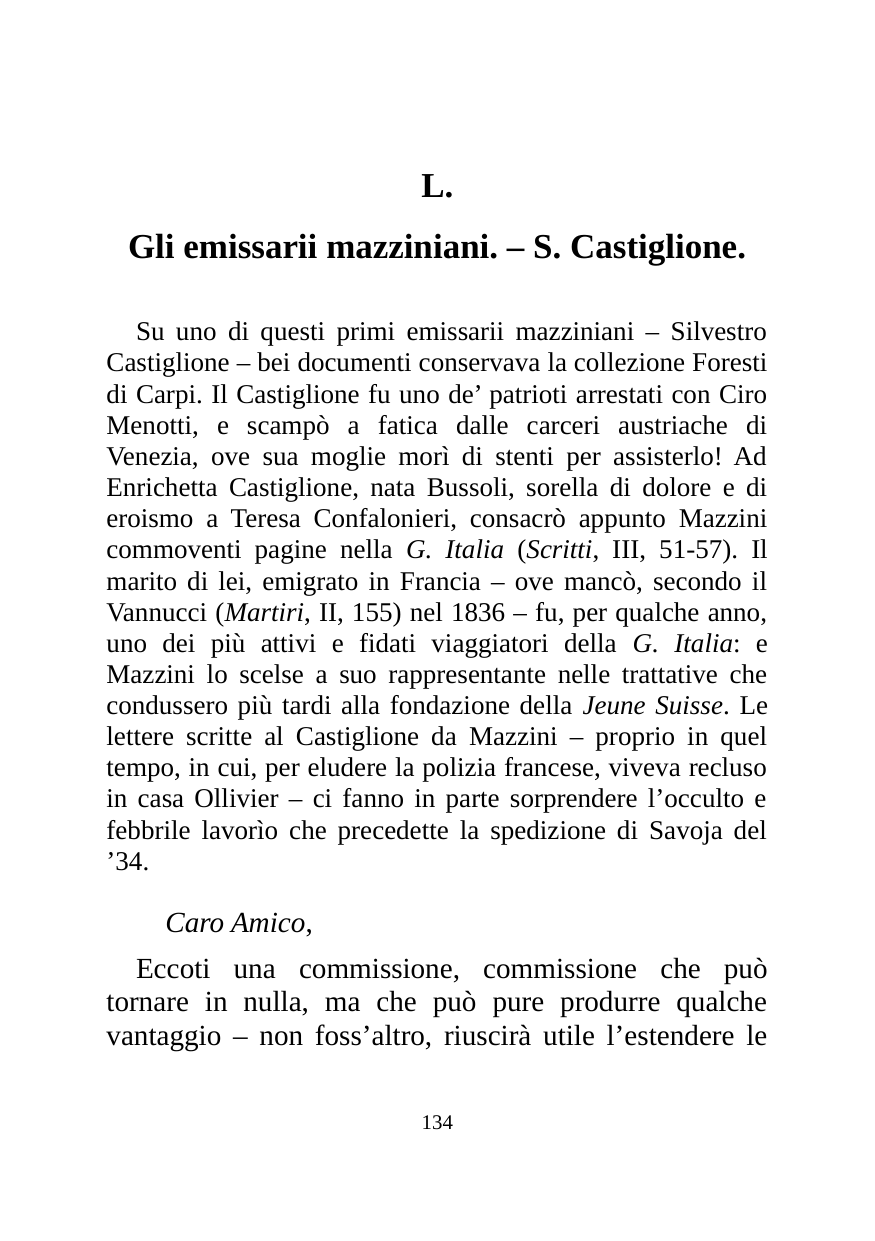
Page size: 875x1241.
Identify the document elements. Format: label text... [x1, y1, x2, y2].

text Eccoti una commissione, commissione che può tornare in nulla, ma che può pure produrre qualche vantaggio – non foss’altro, riuscirà utile l’estendere le [106, 951, 768, 1051]
subtitle L. Gli emissarii mazziniani. – S. Castiglione. [106, 165, 768, 266]
text Caro Amico, [136, 906, 768, 939]
text Su uno di questi primi emissarii mazziniani – Silvestro Castiglione – bei documenti conservava la collezione Foresti di Carpi. Il Castiglione fu uno de’ patrioti arrestati con Ciro Menotti, e scampò a fatica dalle carceri austriache di Venezia, ove sua moglie morì di stenti per assisterlo! Ad Enrichetta Castiglione, nata Bussoli, sorella di dolore e di eroismo a Teresa Confalonieri, consacrò appunto Mazzini commoventi pagine nella G. Italia (Scritti, III, 51-57). Il marito di lei, emigrato in Francia – ove mancò, secondo il Vannucci (Martiri, II, 155) nel 1836 – fu, per qualche anno, uno dei più attivi e fidati viaggiatori della G. Italia: e Mazzini lo scelse a suo rappresentante nelle trattative che condussero più tardi alla fondazione della Jeune Suisse. Le lettere scritte al Castiglione da Mazzini – proprio in quel tempo, in cui, per eludere la polizia francese, viveva recluso in casa Ollivier – ci fanno in parte sorprendere l’occulto e febbrile lavorìo che precedette la spedizione di Savoja del ’34. [106, 315, 768, 876]
